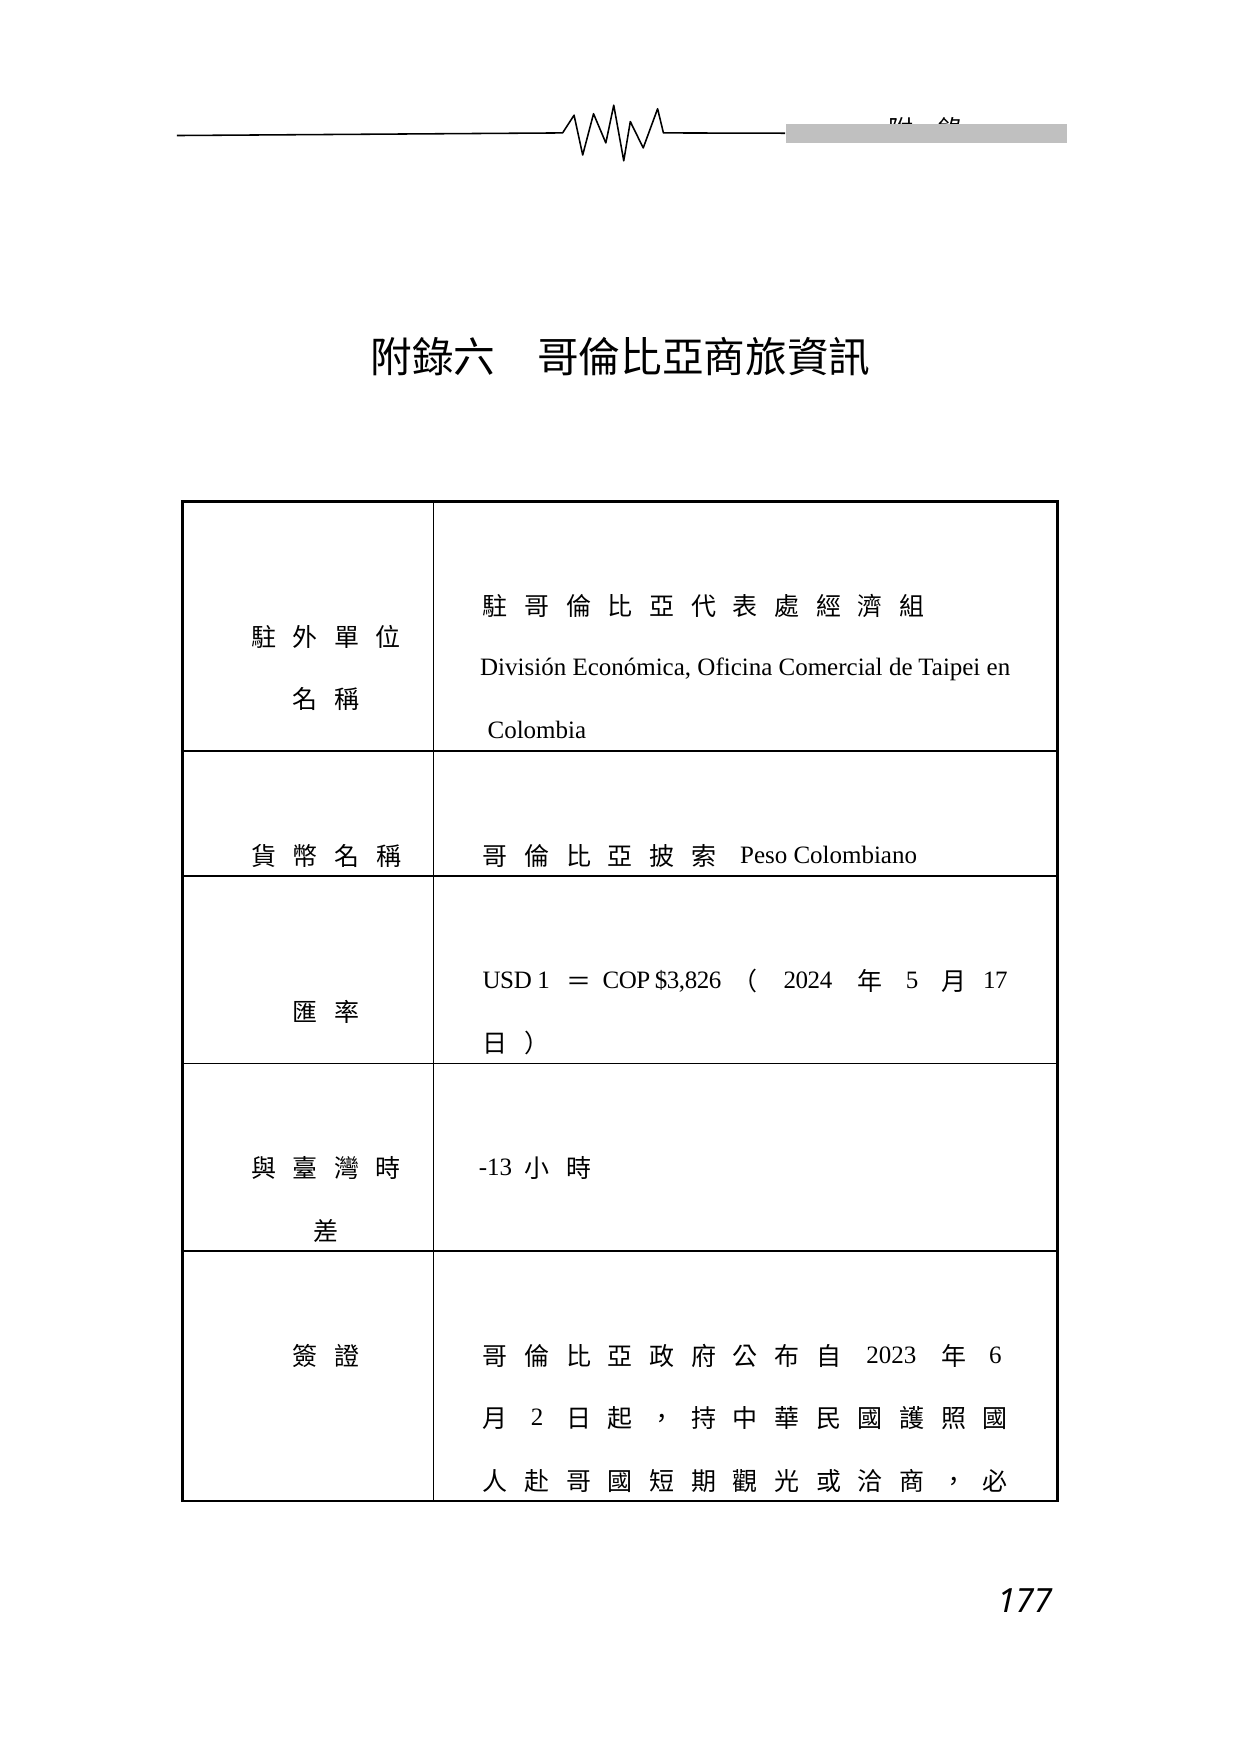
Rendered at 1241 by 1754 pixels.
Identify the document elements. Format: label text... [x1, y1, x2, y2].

table_cell 哥倫比亞披索Peso Colombiano [434, 752, 1056, 875]
table_cell 簽證 [184, 1252, 433, 1500]
table_cell 貨幣名稱 [184, 752, 433, 875]
table_cell 匯率 [184, 877, 433, 1063]
table_header 駐哥倫比亞代表處經濟組 División Económica, Oficina Comercial de Taipei en Colombia [434, 503, 1056, 750]
table_cell USD 1＝COP $3,826（2024年5月17日） [434, 877, 1056, 1063]
table_cell -13小時 [434, 1064, 1056, 1250]
text 附錄六 哥倫比亞商旅資訊 [183, 313, 1058, 375]
table_header 駐外單位名稱 [184, 503, 433, 750]
table_cell 與臺灣時差 [184, 1064, 433, 1250]
table_cell 哥倫比亞政府公布自2023年6月2日起，持中華民國護照國人赴哥國短期觀光或洽商，必 [434, 1252, 1056, 1500]
